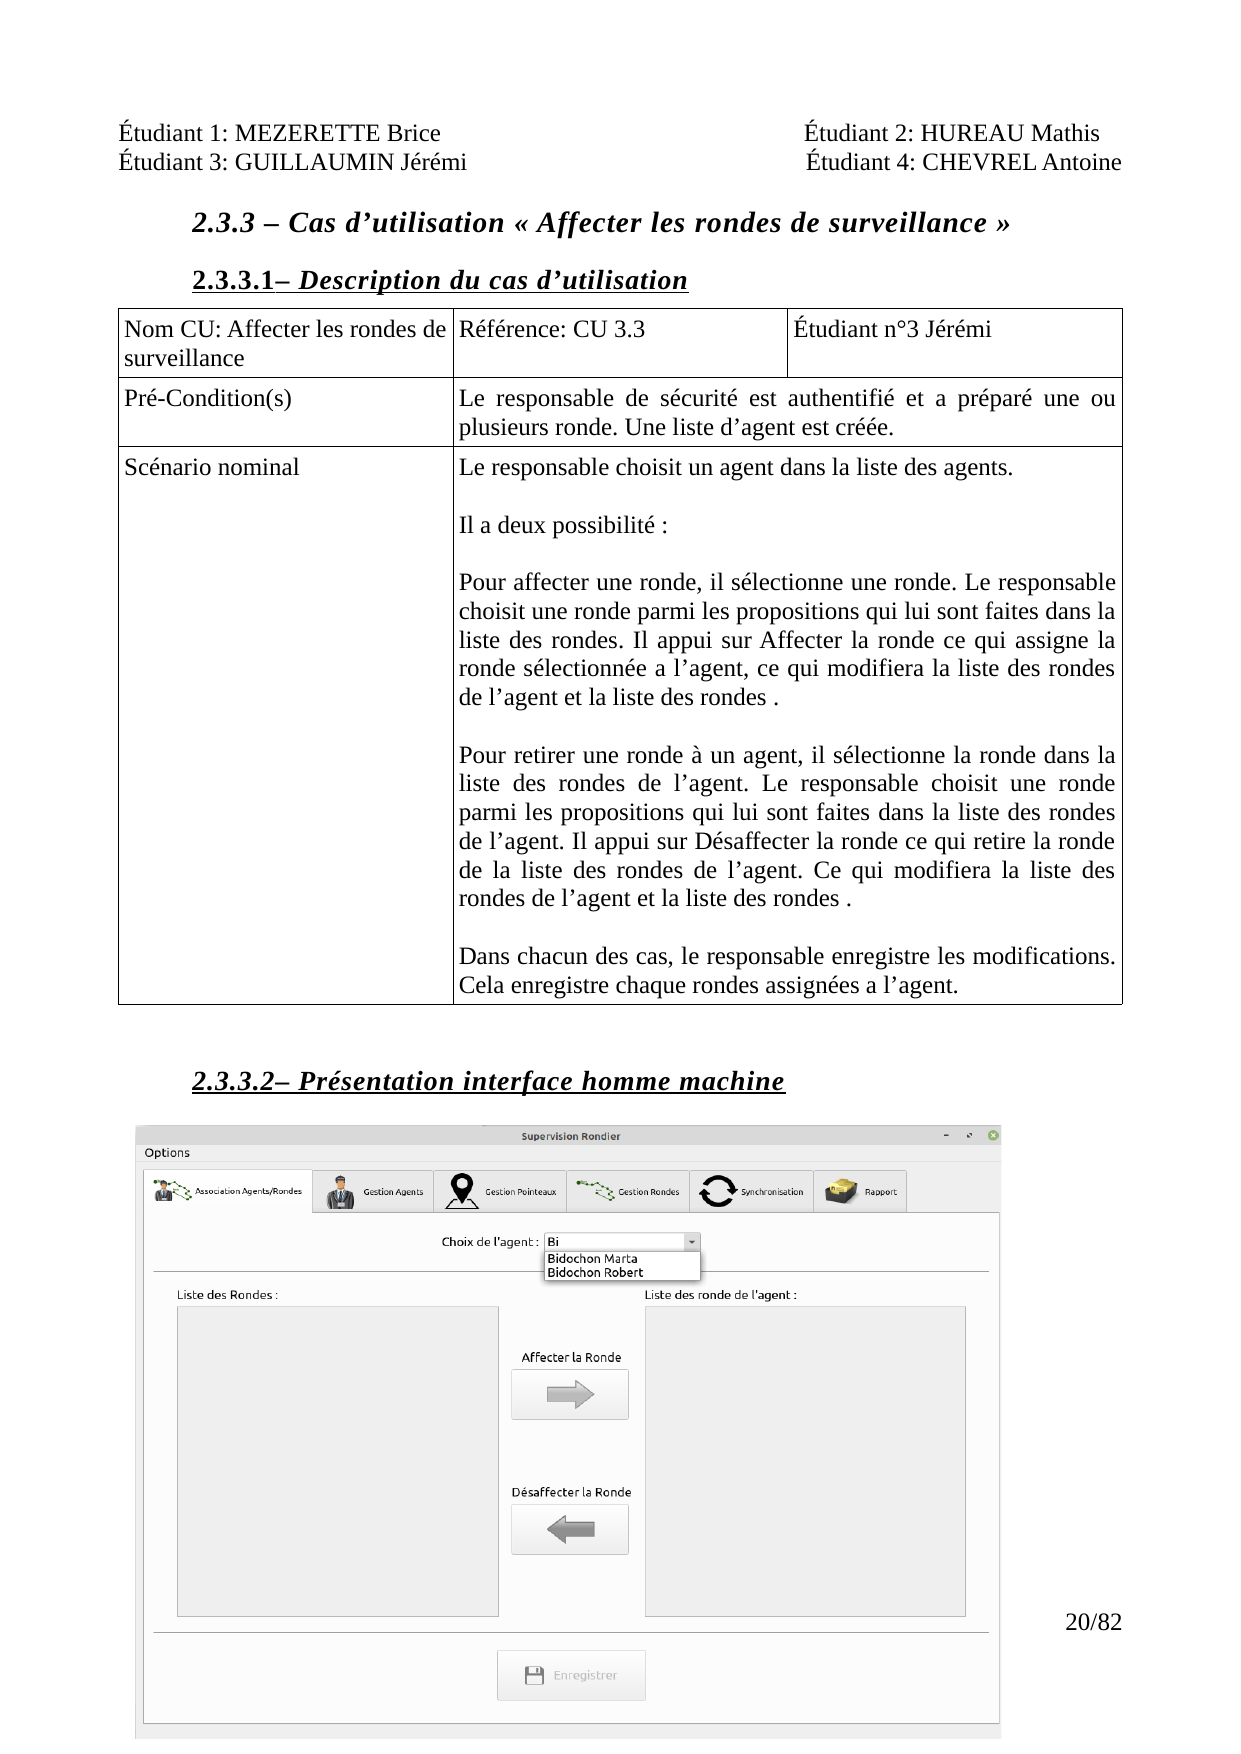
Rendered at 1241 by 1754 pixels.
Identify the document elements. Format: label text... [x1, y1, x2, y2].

table_header Référence: CU 3.3 [454, 309, 787, 377]
subtitle 2.3.3.1– Description du cas d’utilisation [118, 264, 1122, 296]
table_cell Le responsable choisit un agent dans la liste des agents. Il a deux possibilité : Pour affecter une ronde, il sélectionne une ronde. Le responsable choisit une ronde parmi les propositions qui lui sont faites dans la liste des rondes. Il appui sur Affecter la ronde ce qui assigne la ronde sélectionnée a l’agent, ce qui modifiera la liste des rondes de l’agent et la liste des rondes . Pour retirer une ronde à un agent, il sélectionne la ronde dans la liste des rondes de l’agent. Le responsable choisit une ronde parmi les propositions qui lui sont faites dans la liste des rondes de l’agent. Il appui sur Désaffecter la ronde ce qui retire la ronde de la liste des rondes de l’agent. Ce qui modifiera la liste des rondes de l’agent et la liste des rondes . Dans chacun des cas, le responsable enregistre les modifications. Cela enregistre chaque rondes assignées a l’agent. [454, 447, 1122, 1004]
table_cell Le responsable de sécurité est authentifié et a préparé une ou plusieurs ronde. Une liste d’agent est créée. [454, 378, 1122, 446]
table_header Nom CU: Affecter les rondes de surveillance [119, 309, 453, 377]
table_header Étudiant n°3 Jérémi [788, 309, 1122, 377]
subtitle 2.3.3.2– Présentation interface homme machine [118, 1064, 1122, 1096]
subtitle 2.3.3 – Cas d’utilisation « Affecter les rondes de surveillance » [118, 205, 1122, 239]
table_cell Pré-Condition(s) [119, 378, 453, 446]
picture [135, 1125, 1002, 1739]
table_cell Scénario nominal [119, 447, 453, 1004]
